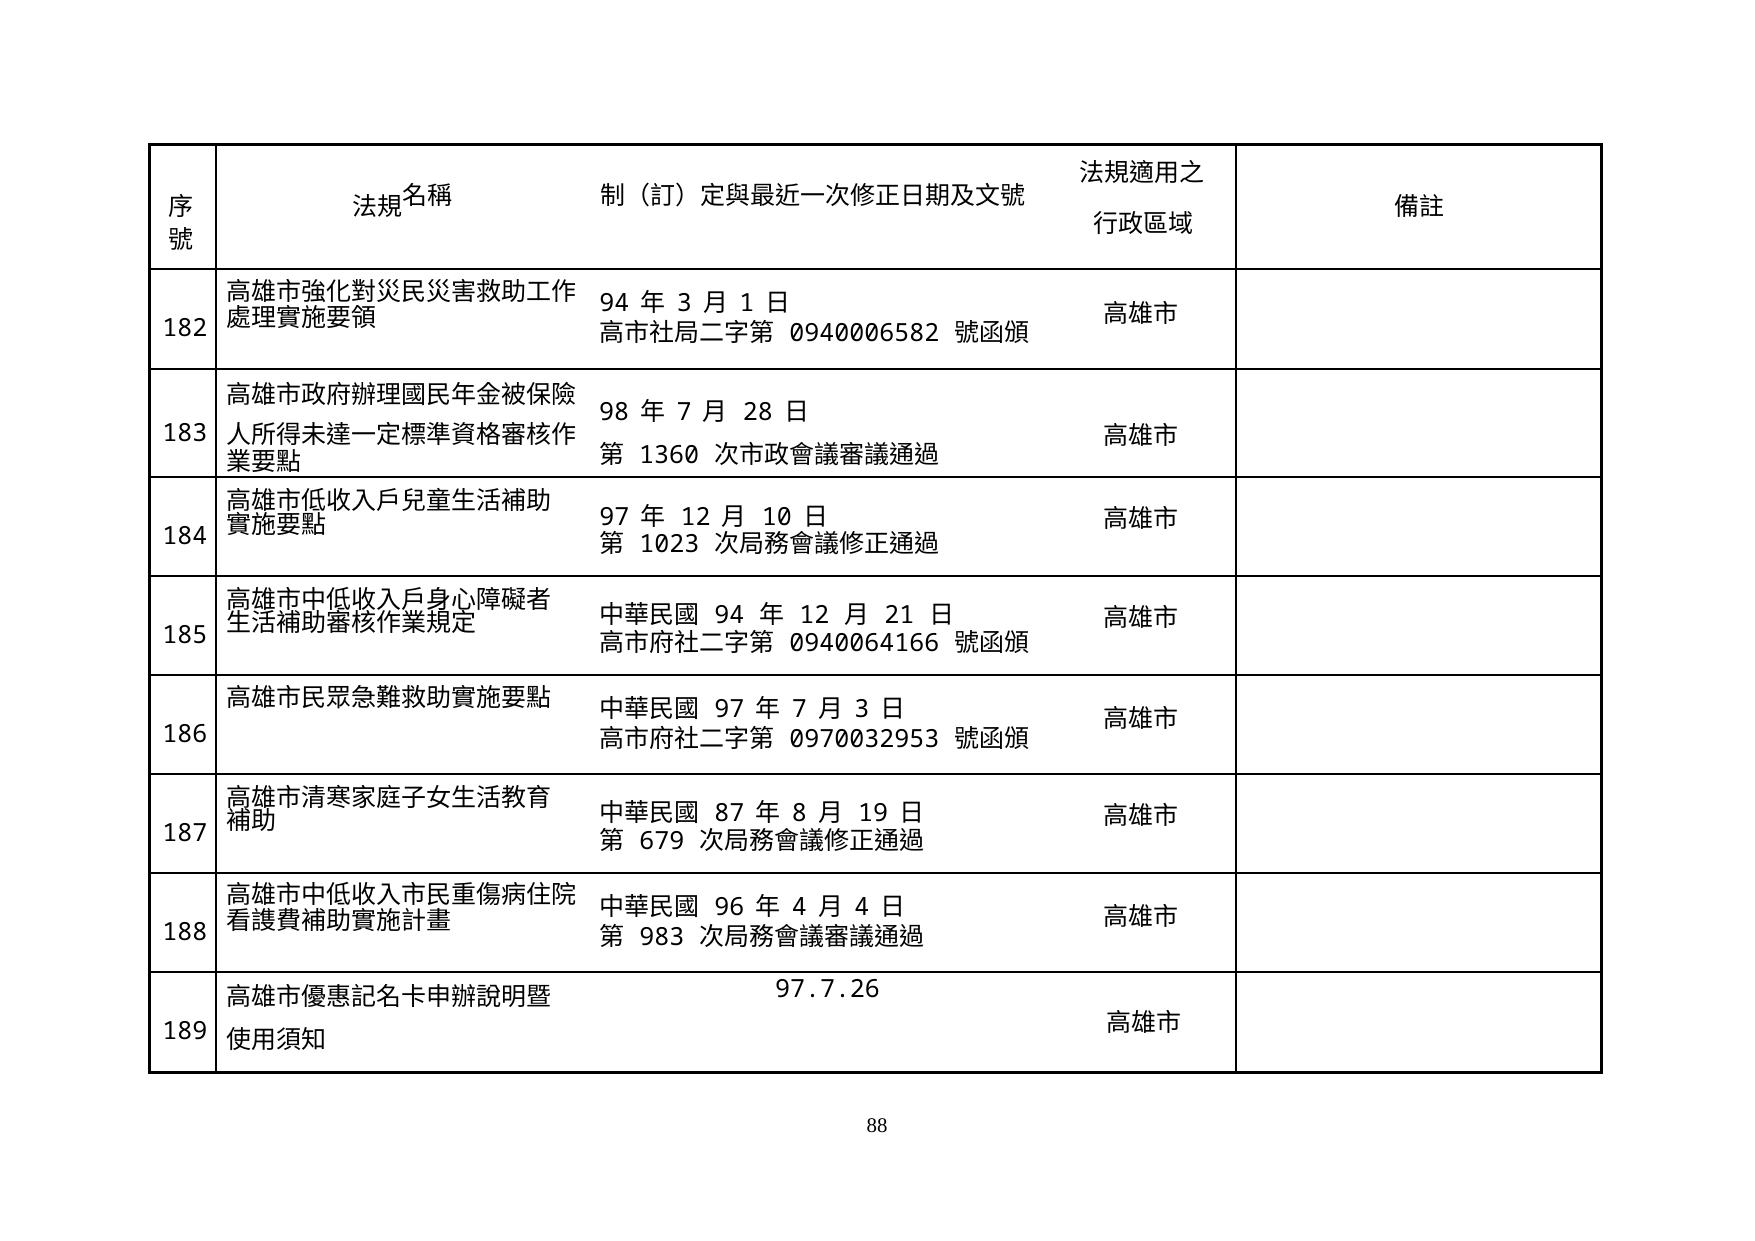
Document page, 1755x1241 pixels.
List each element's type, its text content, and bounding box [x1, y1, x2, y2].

table_header 備註 [1237, 146, 1600, 268]
table_cell 182 [151, 270, 215, 368]
table_cell [1237, 676, 1600, 773]
table_header 法規 [217, 146, 402, 268]
table_cell 185 [151, 577, 215, 674]
table_cell [1237, 973, 1600, 1071]
table_cell [1237, 874, 1600, 971]
table_cell 189 [151, 973, 215, 1071]
table_header 名稱 制（訂）定與最近一次修正日期及文號 法規適用之 行政區域 [402, 146, 1235, 268]
table_cell 高雄市中低收入市民重傷病住院 中華民國 96年4月4日 看謢費補助實施計畫 第 983 次局務會議審議通過 高雄市 [217, 874, 1235, 971]
table_cell [1237, 478, 1600, 575]
table_cell 高雄市低收入戶兒童生活補助 97年 12月 10日 實施要點 第 1023 次局務會議修正通過 高雄市 [217, 478, 1235, 575]
table_cell [1237, 270, 1600, 368]
table_header 序 號 [151, 146, 215, 268]
table_cell 186 [151, 676, 215, 773]
table_cell [1237, 577, 1600, 674]
table_cell 187 [151, 775, 215, 872]
table_cell 高雄市清寒家庭子女生活教育 中華民國 87年8月 19日 補助 第 679 次局務會議修正通過 高雄市 [217, 775, 1235, 872]
table_cell [1237, 775, 1600, 872]
table_cell [1237, 370, 1600, 476]
table_cell 高雄市強化對災民災害救助工作 94年3月1日 處理實施要領 高市社局二字第 0940006582 號函頒 高雄市 [217, 270, 1235, 368]
table_cell 高雄市優惠記名卡申辦說明暨 使用須知 [217, 973, 742, 1071]
table_cell 高雄市民眾急難救助實施要點 中華民國 97年7月3日 高市府社二字第 0970032953 號函頒 高雄市 [217, 676, 1235, 773]
table_cell 184 [151, 478, 215, 575]
table_cell 183 [151, 370, 215, 476]
table_cell 97.7.26 高雄市 [743, 973, 1235, 1071]
table_cell 高雄市中低收入戶身心障礙者 中華民國 94 年 12 月 21 日 生活補助審核作業規定 高市府社二字第 0940064166 號函頒 高雄市 [217, 577, 1235, 674]
table_cell 188 [151, 874, 215, 971]
table_cell 高雄市政府辦理國民年金被保險 98年7月 28日 人所得未達一定標準資格審核作 第 1360 次市政會議審議通過 高雄市 業要點 [217, 370, 1235, 476]
